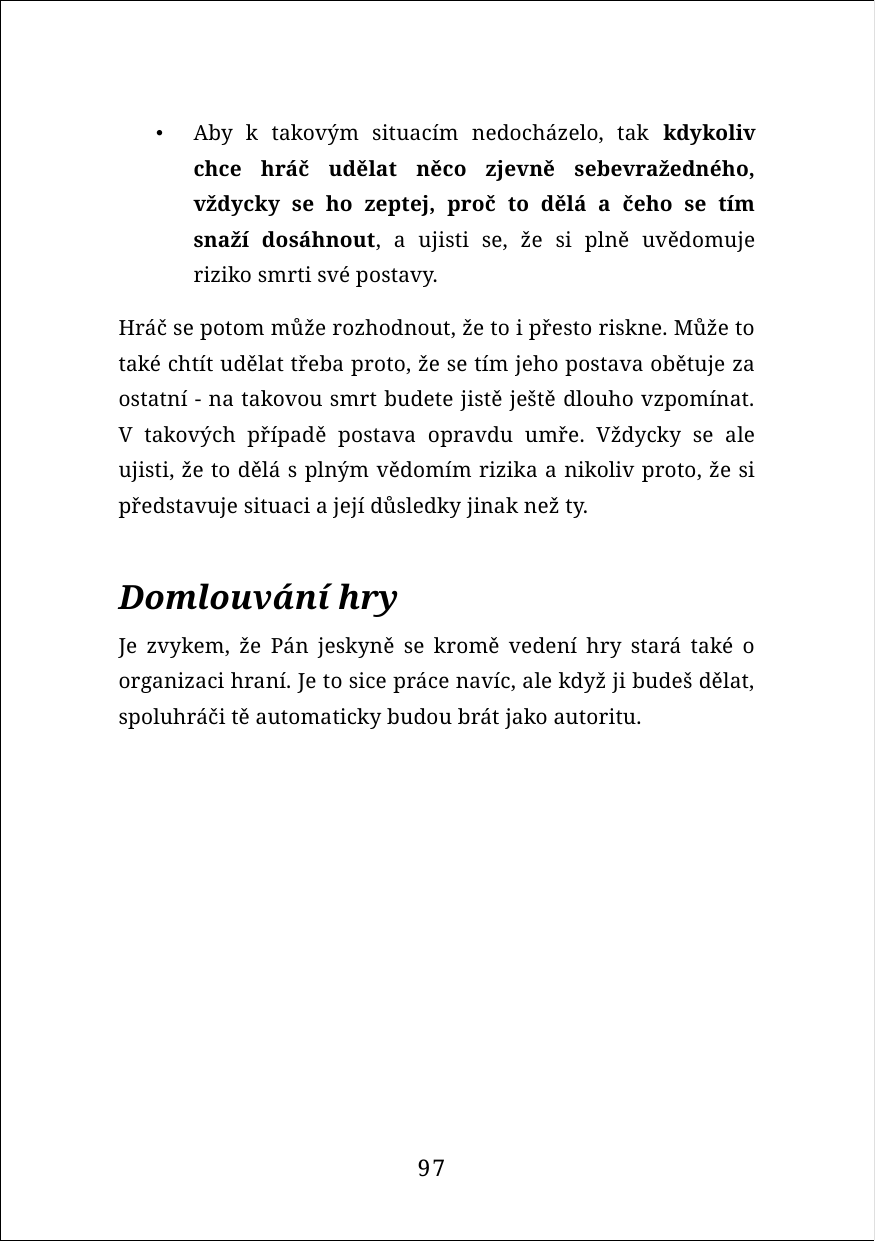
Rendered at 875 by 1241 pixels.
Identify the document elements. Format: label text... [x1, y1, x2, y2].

text Hráč se potom může rozhodnout, že to i přesto riskne. Může to také chtít udělat třeba proto, že se tím jeho postava obětuje za ostatní - na takovou smrt budete jistě ještě dlouho vzpomínat. V takových případě postava opravdu umře. Vždycky se ale ujisti, že to dělá s plným vědomím rizika a nikoliv proto, že si představuje situaci a její důsledky jinak než ty. [118, 313, 756, 519]
list Aby k takovým situacím nedocházelo, tak kdykoliv chce hráč udělat něco zjevně sebevražedného, vždycky se ho zeptej, proč to dělá a čeho se tím snaží dosáhnout, a ujisti se, že si plně uvědomuje riziko smrti své postavy. [156, 118, 756, 289]
text Je zvykem, že Pán jeskyně se kromě vedení hry stará také o organizaci hraní. Je to sice práce navíc, ale když ji budeš dělat, spoluhráči tě automaticky budou brát jako autoritu. [118, 631, 756, 731]
subtitle Domlouvání hry [118, 574, 756, 619]
